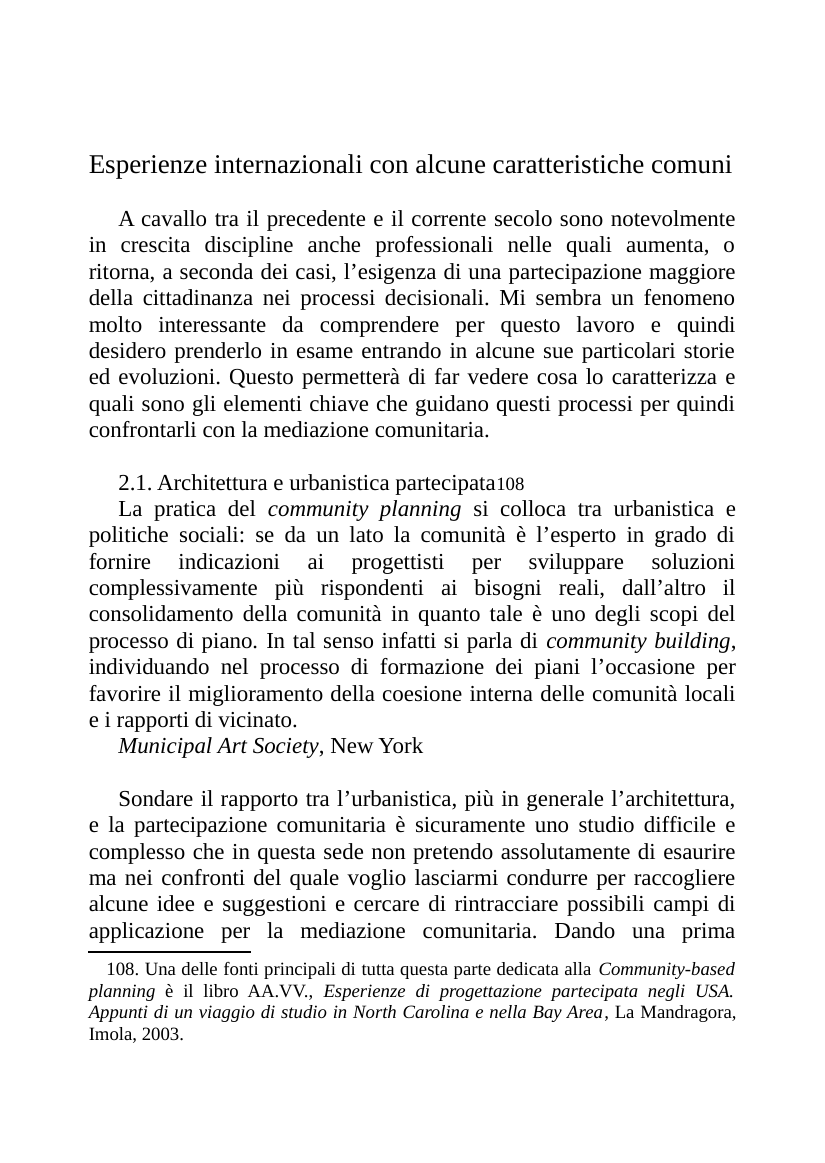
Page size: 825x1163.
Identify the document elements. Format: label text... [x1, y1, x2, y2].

text Sondare il rapporto tra l’urbanistica, più in generale l’architettura, e la partecipazione comunitaria è sicuramente uno studio difficile e complesso che in questa sede non pretendo assolutamente di esaurire ma nei confronti del quale voglio lasciarmi condurre per raccogliere alcune idee e suggestioni e cercare di rintracciare possibili campi di applicazione per la mediazione comunitaria. Dando una prima [88, 785, 736, 943]
text Una delle fonti principali di tutta questa parte dedicata alla Community-based planning è il libro AA.VV., Esperienze di progettazione partecipata negli USA. Appunti di un viaggio di studio in North Carolina e nella Bay Area, La Mandragora, Imola, 2003. [88, 958, 736, 1044]
text A cavallo tra il precedente e il corrente secolo sono notevolmente in crescita discipline anche professionali nelle quali aumenta, o ritorna, a seconda dei casi, l’esigenza di una partecipazione maggiore della cittadinanza nei processi decisionali. Mi sembra un fenomeno molto interessante da comprendere per questo lavoro e quindi desidero prenderlo in esame entrando in alcune sue particolari storie ed evoluzioni. Questo permetterà di far vedere cosa lo caratterizza e quali sono gli elementi chiave che guidano questi processi per quindi confrontarli con la mediazione comunitaria. [88, 205, 736, 442]
text 2.1. Architettura e urbanistica partecipata [88, 469, 736, 495]
subtitle Esperienze internazionali con alcune caratteristiche comuni [88, 148, 736, 179]
text Municipal Art Society, New York [88, 732, 736, 759]
text La pratica del community planning si colloca tra urbanistica e politiche sociali: se da un lato la comunità è l’esperto in grado di fornire indicazioni ai progettisti per sviluppare soluzioni complessivamente più rispondenti ai bisogni reali, dall’altro il consolidamento della comunità in quanto tale è uno degli scopi del processo di piano. In tal senso infatti si parla di community building, individuando nel processo di formazione dei piani l’occasione per favorire il miglioramento della coesione interna delle comunità locali e i rapporti di vicinato. [88, 495, 736, 732]
